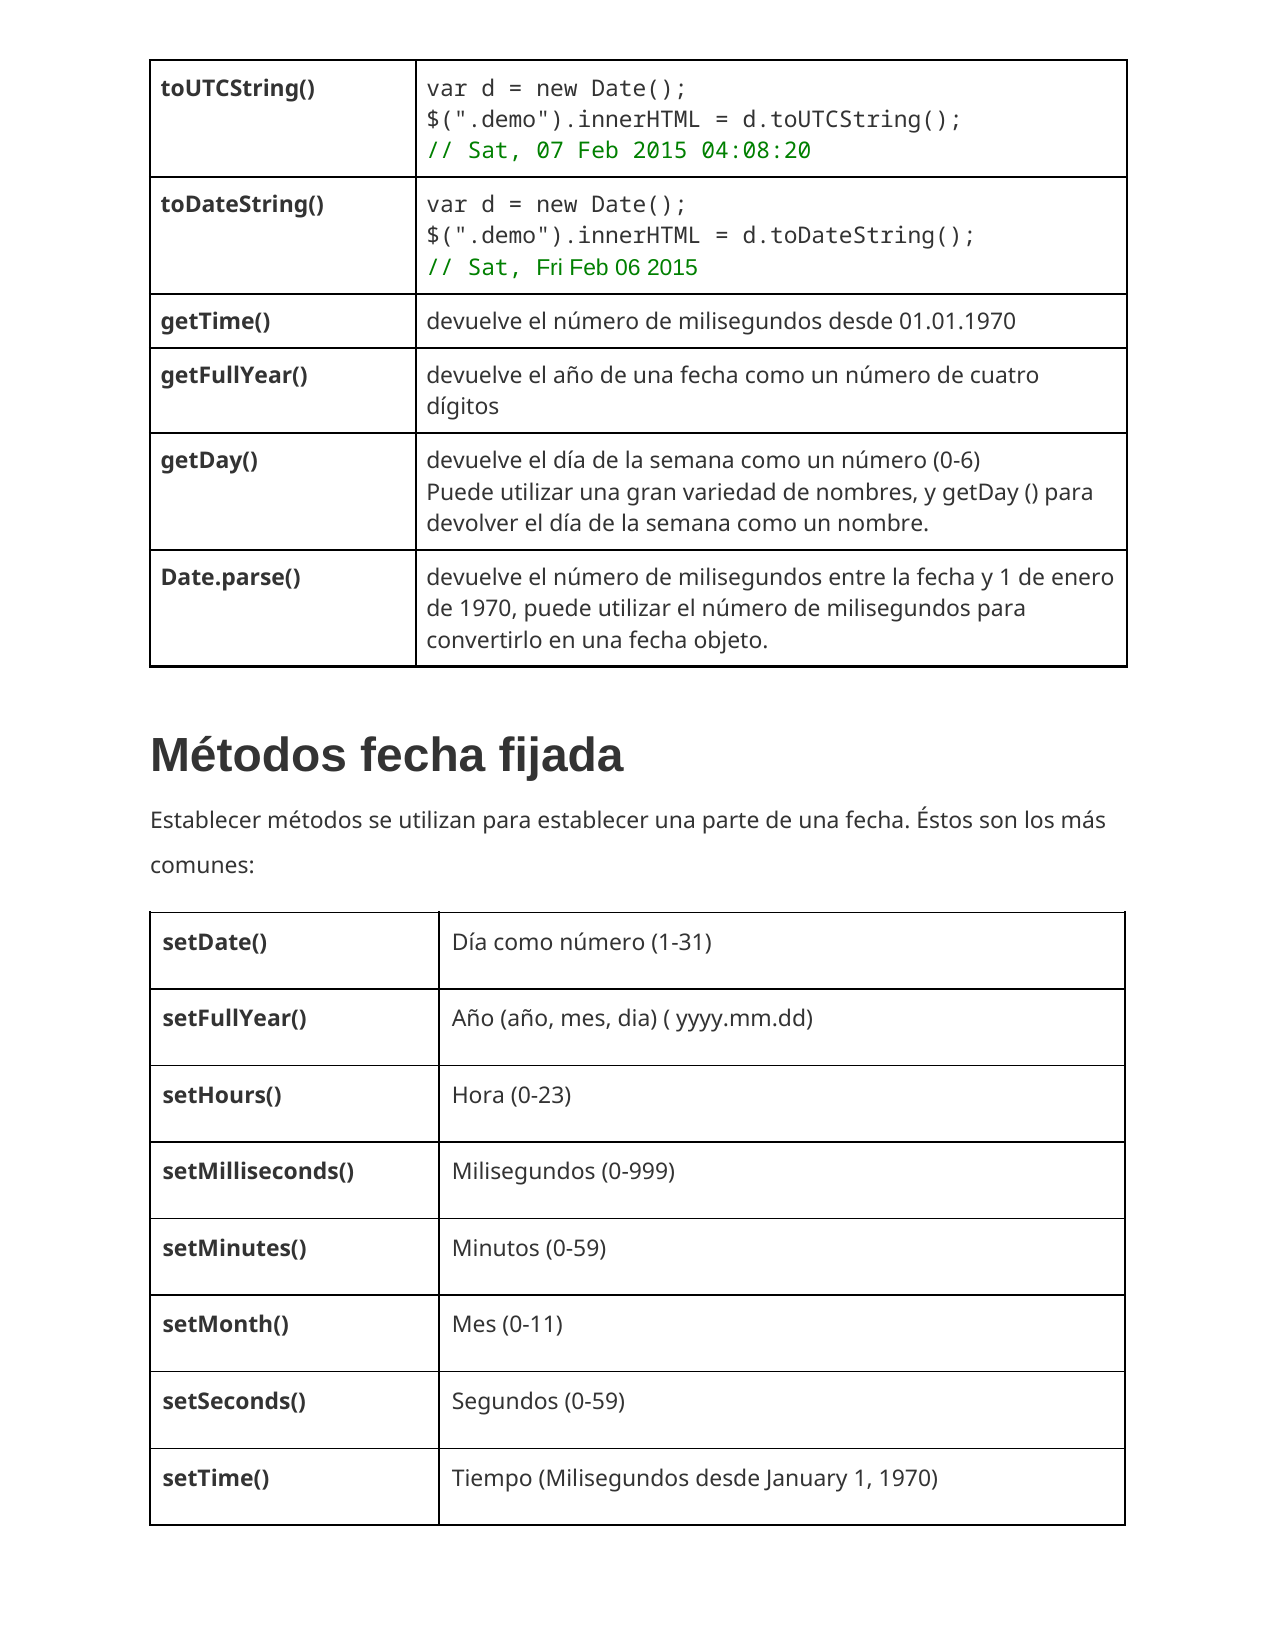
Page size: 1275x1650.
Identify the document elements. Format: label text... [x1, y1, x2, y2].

text Establecer métodos se utilizan para establecer una parte de una fecha. Éstos son los más comunes: [150, 803, 1125, 880]
table_cell getDay() [151, 434, 415, 549]
table_cell setSeconds() [151, 1372, 438, 1447]
table_cell var d = new Date(); $(".demo").innerHTML = d.toDateString(); // Sat, Fri Feb 06 2015 [417, 178, 1126, 292]
table_cell setFullYear() [151, 990, 438, 1064]
table_cell devuelve el año de una fecha como un número de cuatro dígitos [417, 349, 1126, 432]
table_cell toDateString() [151, 178, 415, 292]
table_cell setMinutes() [151, 1219, 438, 1294]
table_cell Mes (0-11) [440, 1296, 1124, 1371]
table_header toUTCString() [151, 61, 415, 176]
table_header var d = new Date(); $(".demo").innerHTML = d.toUTCString(); // Sat, 07 Feb 2015 04:08:20 [417, 61, 1126, 176]
table_cell setHours() [151, 1066, 438, 1141]
table_cell Tiempo (Milisegundos desde January 1, 1970) [440, 1449, 1124, 1524]
table_cell getFullYear() [151, 349, 415, 432]
table_cell setTime() [151, 1449, 438, 1524]
table_cell Milisegundos (0-999) [440, 1143, 1124, 1218]
table_cell devuelve el número de milisegundos desde 01.01.1970 [417, 295, 1126, 347]
table_cell Año (año, mes, dia) ( yyyy.mm.dd) [440, 990, 1124, 1064]
table_cell setMonth() [151, 1296, 438, 1371]
table_cell devuelve el día de la semana como un número (0-6) Puede utilizar una gran variedad de nombres, y getDay () para devolver el día de la semana como un nombre. [417, 434, 1126, 549]
table_header setDate() [151, 913, 438, 988]
table_cell getTime() [151, 295, 415, 347]
table_cell Minutos (0-59) [440, 1219, 1124, 1294]
table_cell Hora (0-23) [440, 1066, 1124, 1141]
subtitle Métodos fecha fijada [150, 728, 1125, 782]
table_cell Date.parse() [151, 551, 415, 665]
table_cell devuelve el número de milisegundos entre la fecha y 1 de enero de 1970, puede utilizar el número de milisegundos para convertirlo en una fecha objeto. [417, 551, 1126, 665]
table_cell Segundos (0-59) [440, 1372, 1124, 1447]
table_cell setMilliseconds() [151, 1143, 438, 1218]
table_header Día como número (1-31) [440, 913, 1124, 988]
